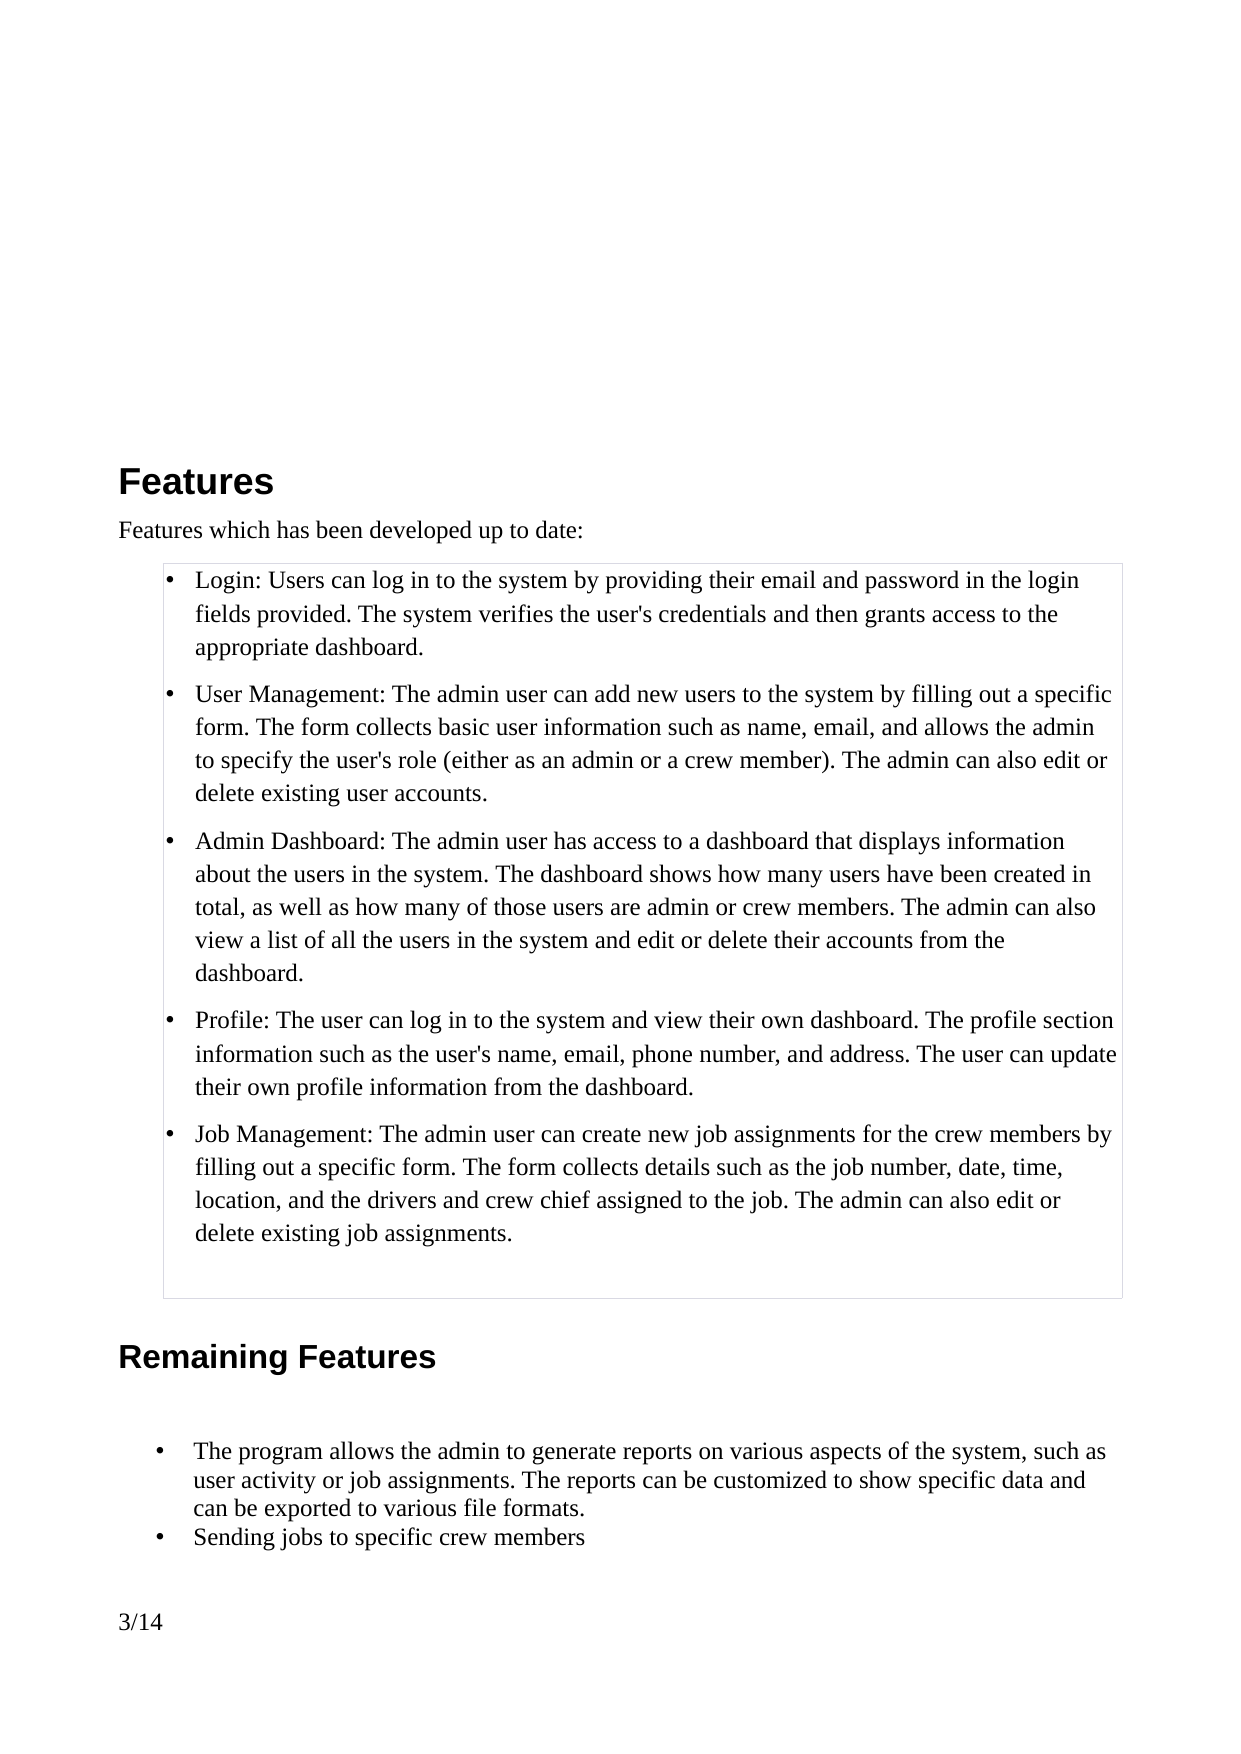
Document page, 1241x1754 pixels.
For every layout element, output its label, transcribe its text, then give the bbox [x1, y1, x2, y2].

list User Management: The admin user can add new users to the system by filling out a specific form. The form collects basic user information such as name, email, and allows the admin to specify the user's role (either as an admin or a crew member). The admin can also edit or delete existing user accounts. [164, 676, 1122, 807]
list Sending jobs to specific crew members [156, 1522, 1122, 1551]
list Login: Users can log in to the system by providing their email and password in the login fields provided. The system verifies the user's credentials and then grants access to the appropriate dashboard. [164, 564, 1122, 660]
list The program allows the admin to generate reports on various aspects of the system, such as user activity or job assignments. The reports can be customized to show specific data and can be exported to various file formats. [156, 1436, 1122, 1522]
subtitle Features [118, 459, 1122, 502]
list Job Management: The admin user can create new job assignments for the crew members by filling out a specific form. The form collects details such as the job number, date, time, location, and the drivers and crew chief assigned to the job. The admin can also edit or delete existing job assignments. [164, 1116, 1122, 1247]
subtitle Remaining Features [118, 1337, 1122, 1376]
list Admin Dashboard: The admin user has access to a dashboard that displays information about the users in the system. The dashboard shows how many users have been created in total, as well as how many of those users are admin or crew members. The admin can also view a list of all the users in the system and edit or delete their accounts from the dashboard. [164, 823, 1122, 987]
text Features which has been developed up to date: [118, 515, 1122, 544]
list Profile: The user can log in to the system and view their own dashboard. The profile section information such as the user's name, email, phone number, and address. The user can update their own profile information from the dashboard. [164, 1003, 1122, 1100]
